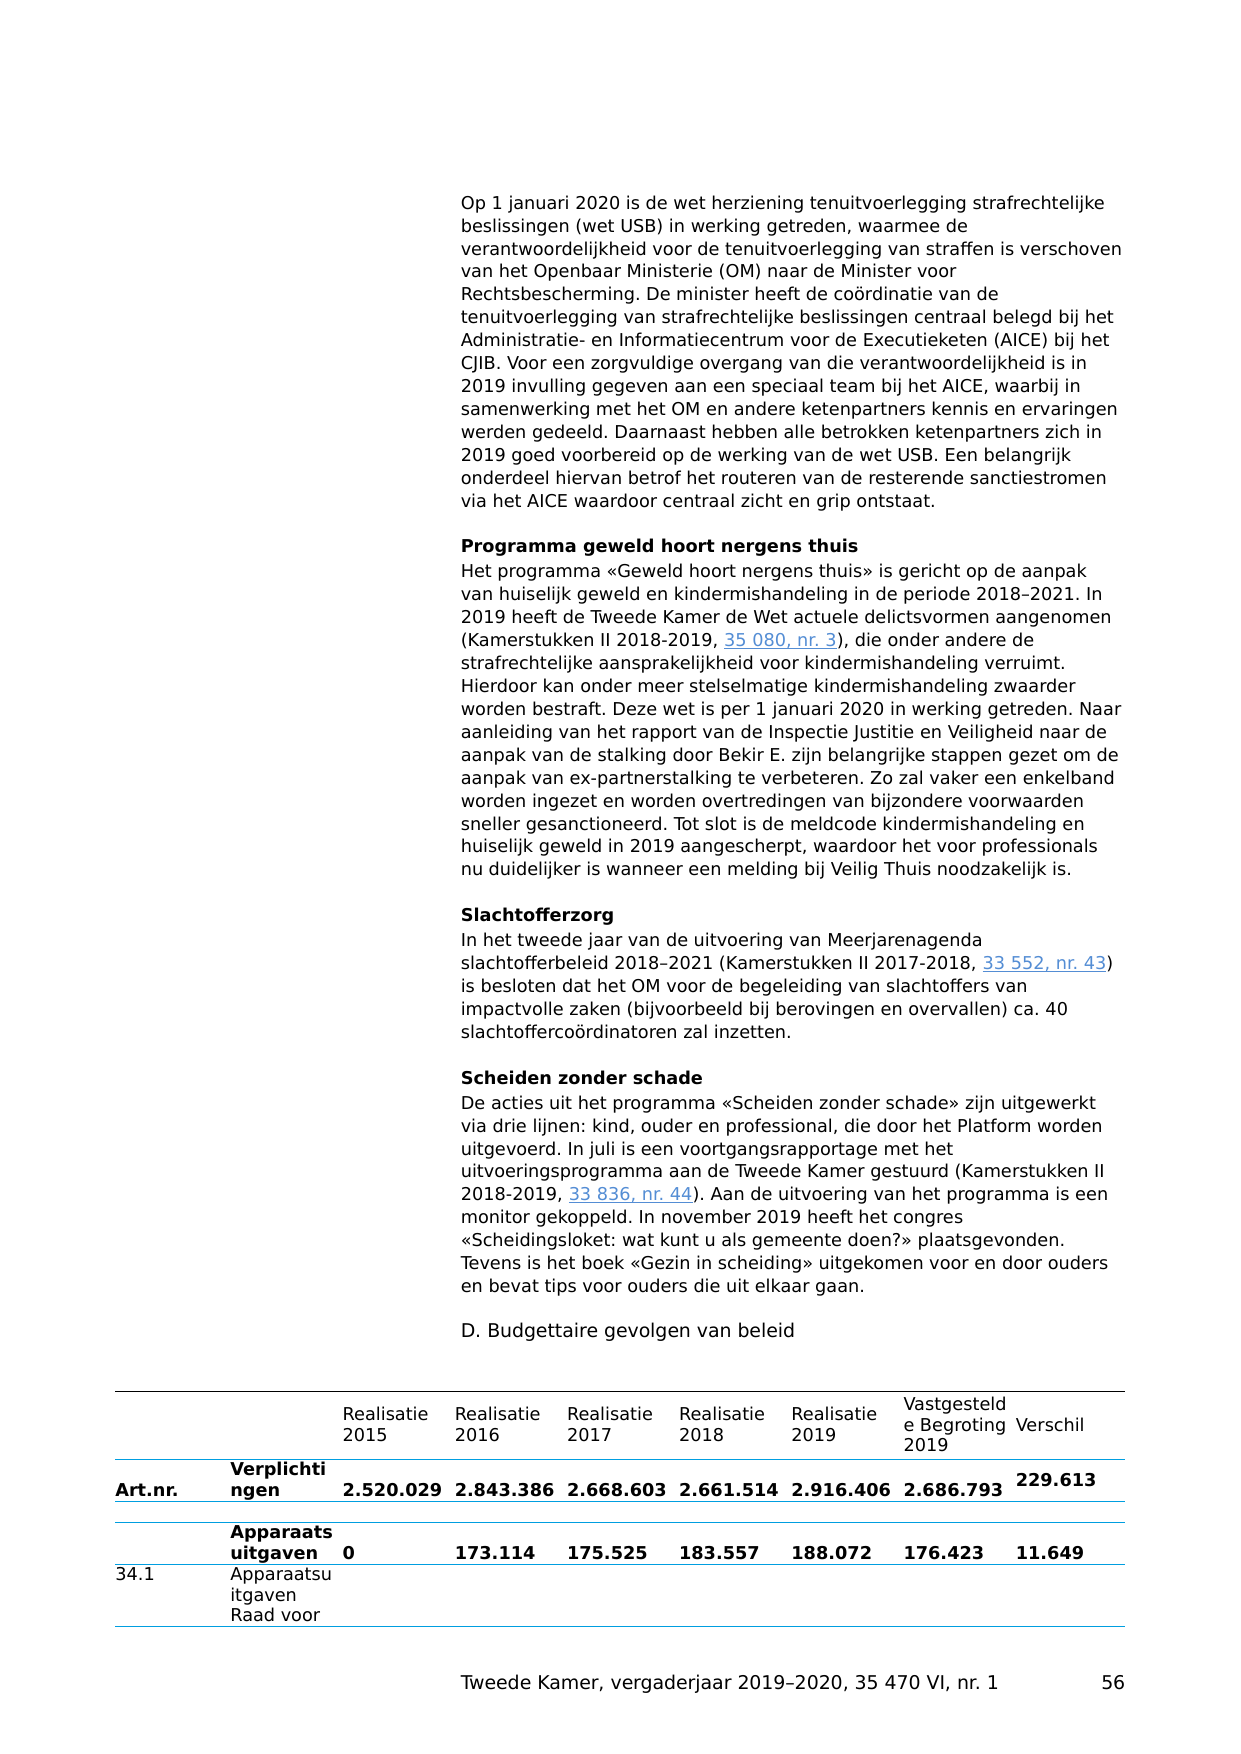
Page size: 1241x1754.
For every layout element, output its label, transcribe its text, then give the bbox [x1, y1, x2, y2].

text Programma geweld hoort nergens thuis [461, 534, 1125, 557]
table_cell [788, 1565, 900, 1626]
table_cell 34.1 [115, 1565, 227, 1626]
table_cell 2.668.603 [564, 1460, 676, 1501]
table_cell [452, 1565, 564, 1626]
table_cell 11.649 [1013, 1523, 1125, 1563]
table_cell [676, 1565, 788, 1626]
table_cell 2.520.029 [340, 1460, 452, 1501]
table_cell [1013, 1565, 1125, 1626]
table_cell 175.525 [564, 1523, 676, 1563]
table_cell [564, 1502, 676, 1522]
table_cell Apparaatsuitgaven Raad voor [227, 1565, 339, 1626]
text Het programma «Geweld hoort nergens thuis» is gericht op de aanpak van huiselijk geweld en kindermishandeling in de periode 2018–2021. In 2019 heeft de Tweede Kamer de Wet actuele delictsvormen aangenomen (Kamerstukken II 2018-2019, 35 080, nr. 3), die onder andere de strafrechtelijke aansprakelijkheid voor kindermishandeling verruimt. Hierdoor kan onder meer stelselmatige kindermishandeling zwaarder worden bestraft. Deze wet is per 1 januari 2020 in werking getreden. Naar aanleiding van het rapport van de Inspectie Justitie en Veiligheid naar de aanpak van de stalking door Bekir E. zijn belangrijke stappen gezet om de aanpak van ex-partnerstalking te verbeteren. Zo zal vaker een enkelband worden ingezet en worden overtredingen van bijzondere voorwaarden sneller gesanctioneerd. Tot slot is de meldcode kindermishandeling en huiselijk geweld in 2019 aangescherpt, waardoor het voor professionals nu duidelijker is wanneer een melding bij Veilig Thuis noodzakelijk is. [461, 559, 1125, 880]
table_cell 173.114 [452, 1523, 564, 1563]
table_cell [452, 1502, 564, 1522]
table_cell Realisatie 2017 [564, 1392, 676, 1459]
table_cell [115, 1502, 227, 1522]
text Scheiden zonder schade [461, 1066, 1125, 1089]
table_cell 0 [340, 1523, 452, 1563]
table_cell 176.423 [900, 1523, 1013, 1563]
text In het tweede jaar van de uitvoering van Meerjarenagenda slachtofferbeleid 2018–2021 (Kamerstukken II 2017-2018, 33 552, nr. 43) is besloten dat het OM voor de begeleiding van slachtoffers van impactvolle zaken (bijvoorbeeld bij berovingen en overvallen) ca. 40 slachtoffercoördinatoren zal inzetten. [461, 928, 1125, 1043]
table_cell 2.686.793 [900, 1460, 1013, 1501]
text Op 1 januari 2020 is de wet herziening tenuitvoerlegging strafrechtelijke beslissingen (wet USB) in werking getreden, waarmee de verantwoordelijkheid voor de tenuitvoerlegging van straffen is verschoven van het Openbaar Ministerie (OM) naar de Minister voor Rechtsbescherming. De minister heeft de coördinatie van de tenuitvoerlegging van strafrechtelijke beslissingen centraal belegd bij het Administratie- en Informatiecentrum voor de Executieketen (AICE) bij het CJIB. Voor een zorgvuldige overgang van die verantwoordelijkheid is in 2019 invulling gegeven aan een speciaal team bij het AICE, waarbij in samenwerking met het OM en andere ketenpartners kennis en ervaringen werden gedeeld. Daarnaast hebben alle betrokken ketenpartners zich in 2019 goed voorbereid op de werking van de wet USB. Een belangrijk onderdeel hiervan betrof het routeren van de resterende sanctiestromen via het AICE waardoor centraal zicht en grip ontstaat. [461, 191, 1125, 512]
table_cell 229.613 [1013, 1460, 1125, 1501]
table_cell 2.843.386 [452, 1460, 564, 1501]
table_cell 2.661.514 [676, 1460, 788, 1501]
table_cell Realisatie 2019 [788, 1392, 900, 1459]
table_cell 183.557 [676, 1523, 788, 1563]
table_cell [676, 1502, 788, 1522]
table_cell [227, 1502, 339, 1522]
table_cell [115, 1392, 227, 1459]
table_cell [788, 1502, 900, 1522]
table_cell [340, 1565, 452, 1626]
table_cell Apparaatsuitgaven [227, 1523, 339, 1563]
table_cell [340, 1502, 452, 1522]
table_cell 2.916.406 [788, 1460, 900, 1501]
table_cell [115, 1523, 227, 1563]
table_cell [564, 1565, 676, 1626]
table_cell Verschil [1013, 1392, 1125, 1459]
text De acties uit het programma «Scheiden zonder schade» zijn uitgewerkt via drie lijnen: kind, ouder en professional, die door het Platform worden uitgevoerd. In juli is een voortgangsrapportage met het uitvoeringsprogramma aan de Tweede Kamer gestuurd (Kamerstukken II 2018-2019, 33 836, nr. 44). Aan de uitvoering van het programma is een monitor gekoppeld. In november 2019 heeft het congres «Scheidingsloket: wat kunt u als gemeente doen?» plaatsgevonden. Tevens is het boek «Gezin in scheiding» uitgekomen voor en door ouders en bevat tips voor ouders die uit elkaar gaan. [461, 1091, 1125, 1297]
table_cell Verplichtingen [227, 1460, 339, 1501]
table_header Tabel 17 Budgettaire gevolgen van beleid artikel 34 (bedragen x € 1.000) [115, 1366, 1125, 1391]
table_cell Art.nr. [115, 1460, 227, 1501]
table_cell [900, 1565, 1013, 1626]
title D. Budgettaire gevolgen van beleid [461, 1320, 1125, 1342]
text Slachtofferzorg [461, 903, 1125, 926]
table_cell Realisatie 2016 [452, 1392, 564, 1459]
table_cell [1013, 1502, 1125, 1522]
table_cell Vastgestelde Begroting 2019 [900, 1392, 1013, 1459]
table_cell Realisatie 2015 [340, 1392, 452, 1459]
table_cell 188.072 [788, 1523, 900, 1563]
table_cell [900, 1502, 1013, 1522]
table_cell Realisatie 2018 [676, 1392, 788, 1459]
table_cell [227, 1392, 339, 1459]
